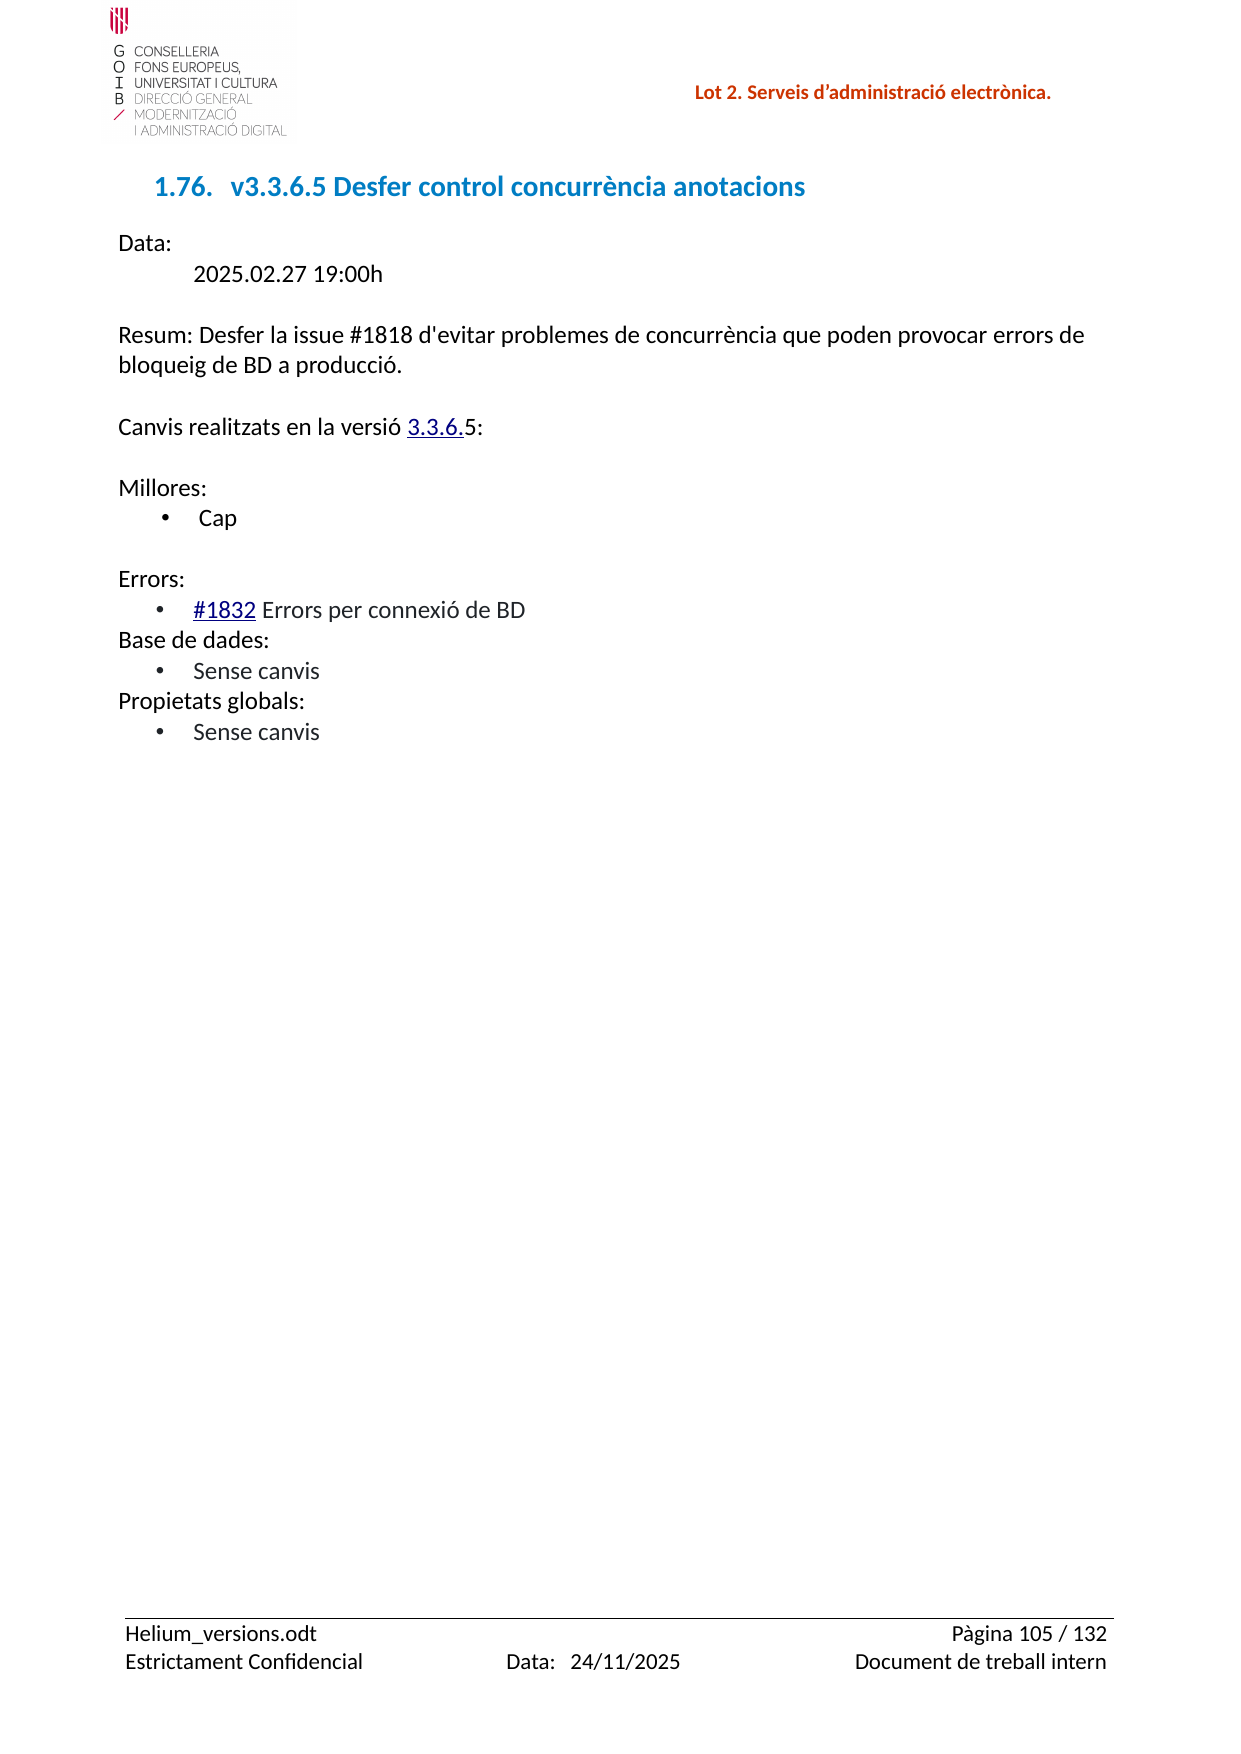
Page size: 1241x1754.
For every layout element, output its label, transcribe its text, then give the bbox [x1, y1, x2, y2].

text Propietats globals: [118, 685, 1122, 716]
text 2025.02.27 19:00h [118, 258, 1122, 289]
text Resum: Desfer la issue #1818 d'evitar problemes de concurrència que poden provocar errors de bloqueig de BD a producció. [118, 319, 1122, 380]
list #1832 Errors per connexió de BD [156, 594, 1122, 624]
text Millores: [118, 472, 1122, 502]
text Errors: [118, 563, 1122, 594]
subtitle v3.3.6.5 Desfer control concurrència anotacions [153, 168, 1122, 204]
text Data: [118, 228, 1122, 258]
list Cap [161, 502, 1122, 533]
list Sense canvis [156, 716, 1122, 746]
picture [100, 0, 297, 144]
text Canvis realitzats en la versió 3.3.6.5: [118, 411, 1122, 441]
text Base de dades: [118, 624, 1122, 655]
list Sense canvis [156, 655, 1122, 685]
